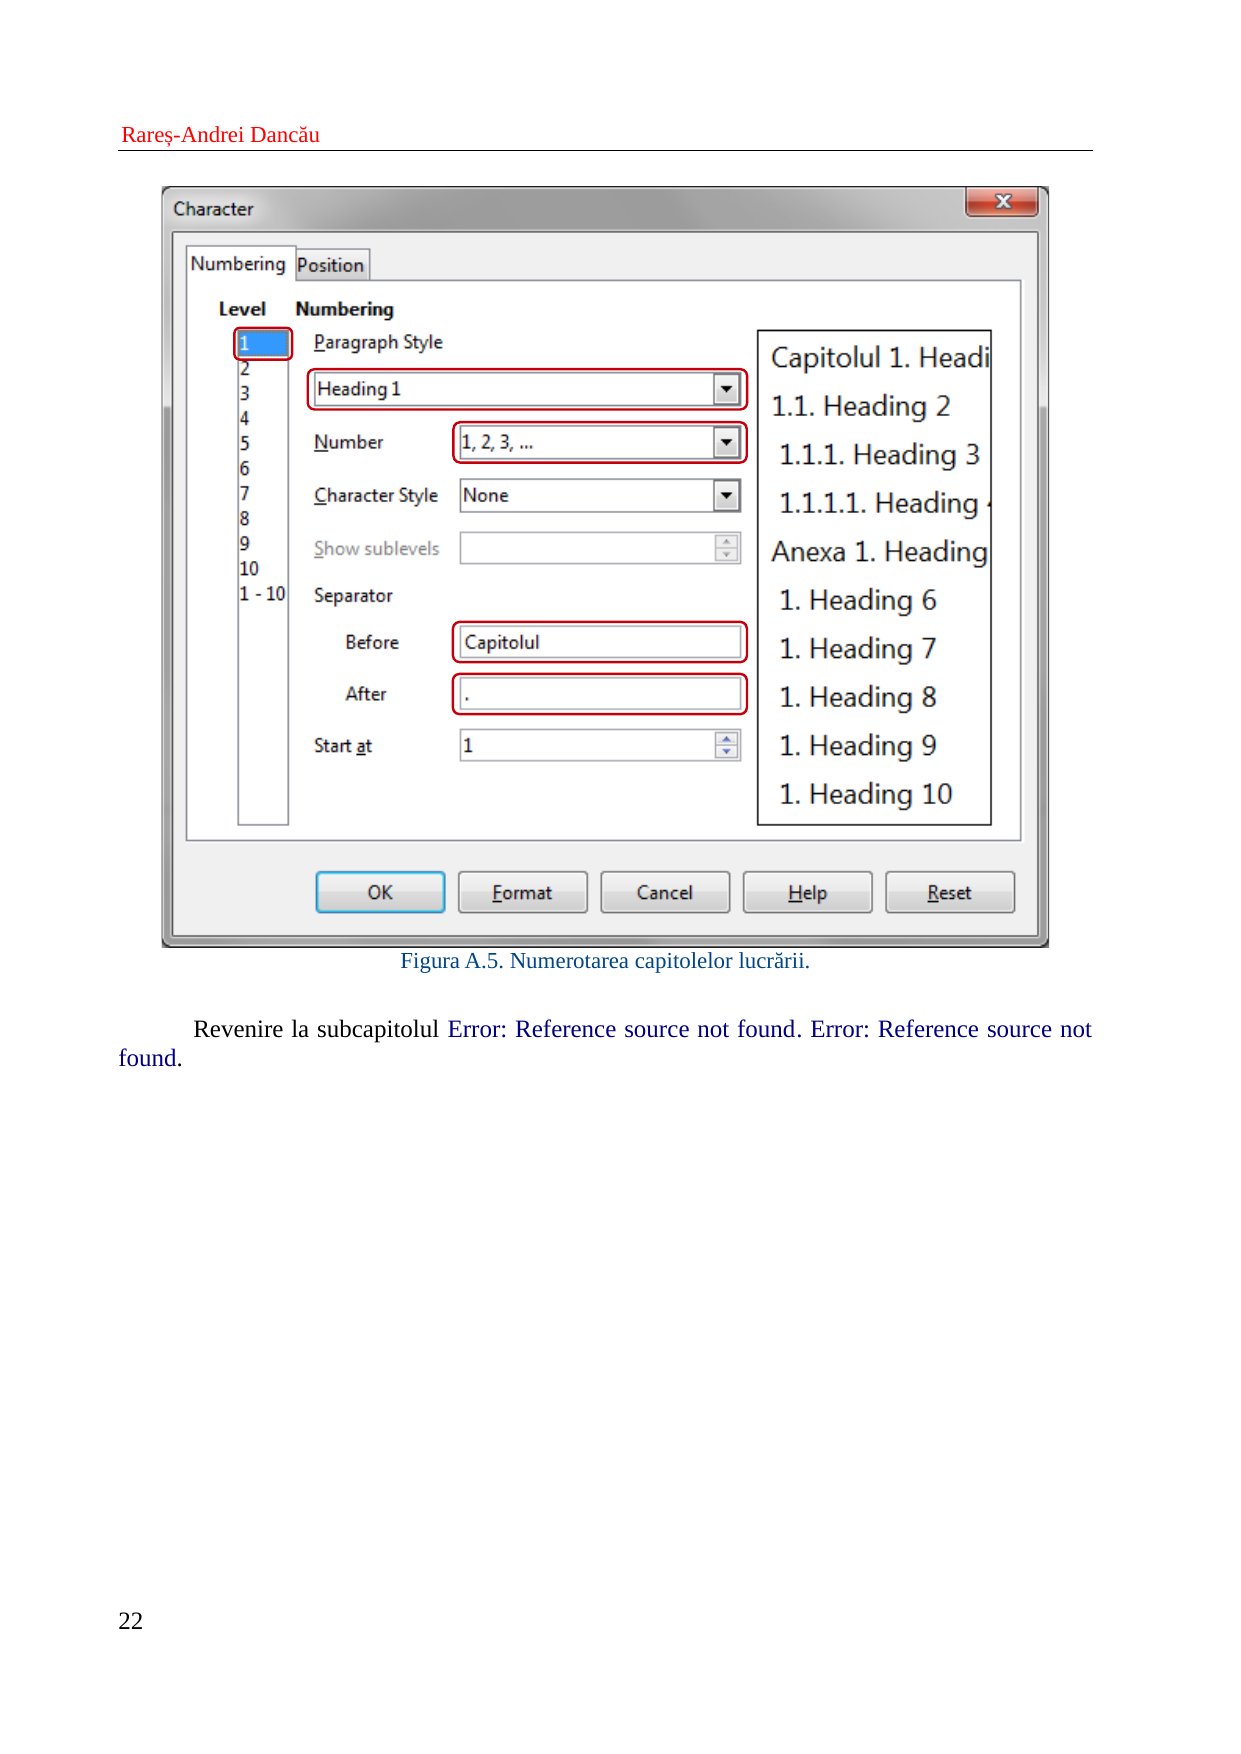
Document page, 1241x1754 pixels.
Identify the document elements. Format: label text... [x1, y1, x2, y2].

picture [161, 186, 1050, 948]
text Figura A.5. Numerotarea capitolelor lucrării. [118, 948, 1092, 974]
text Revenire la subcapitolul Error: Reference source not found. Error: Reference source not found. [118, 1014, 1093, 1072]
